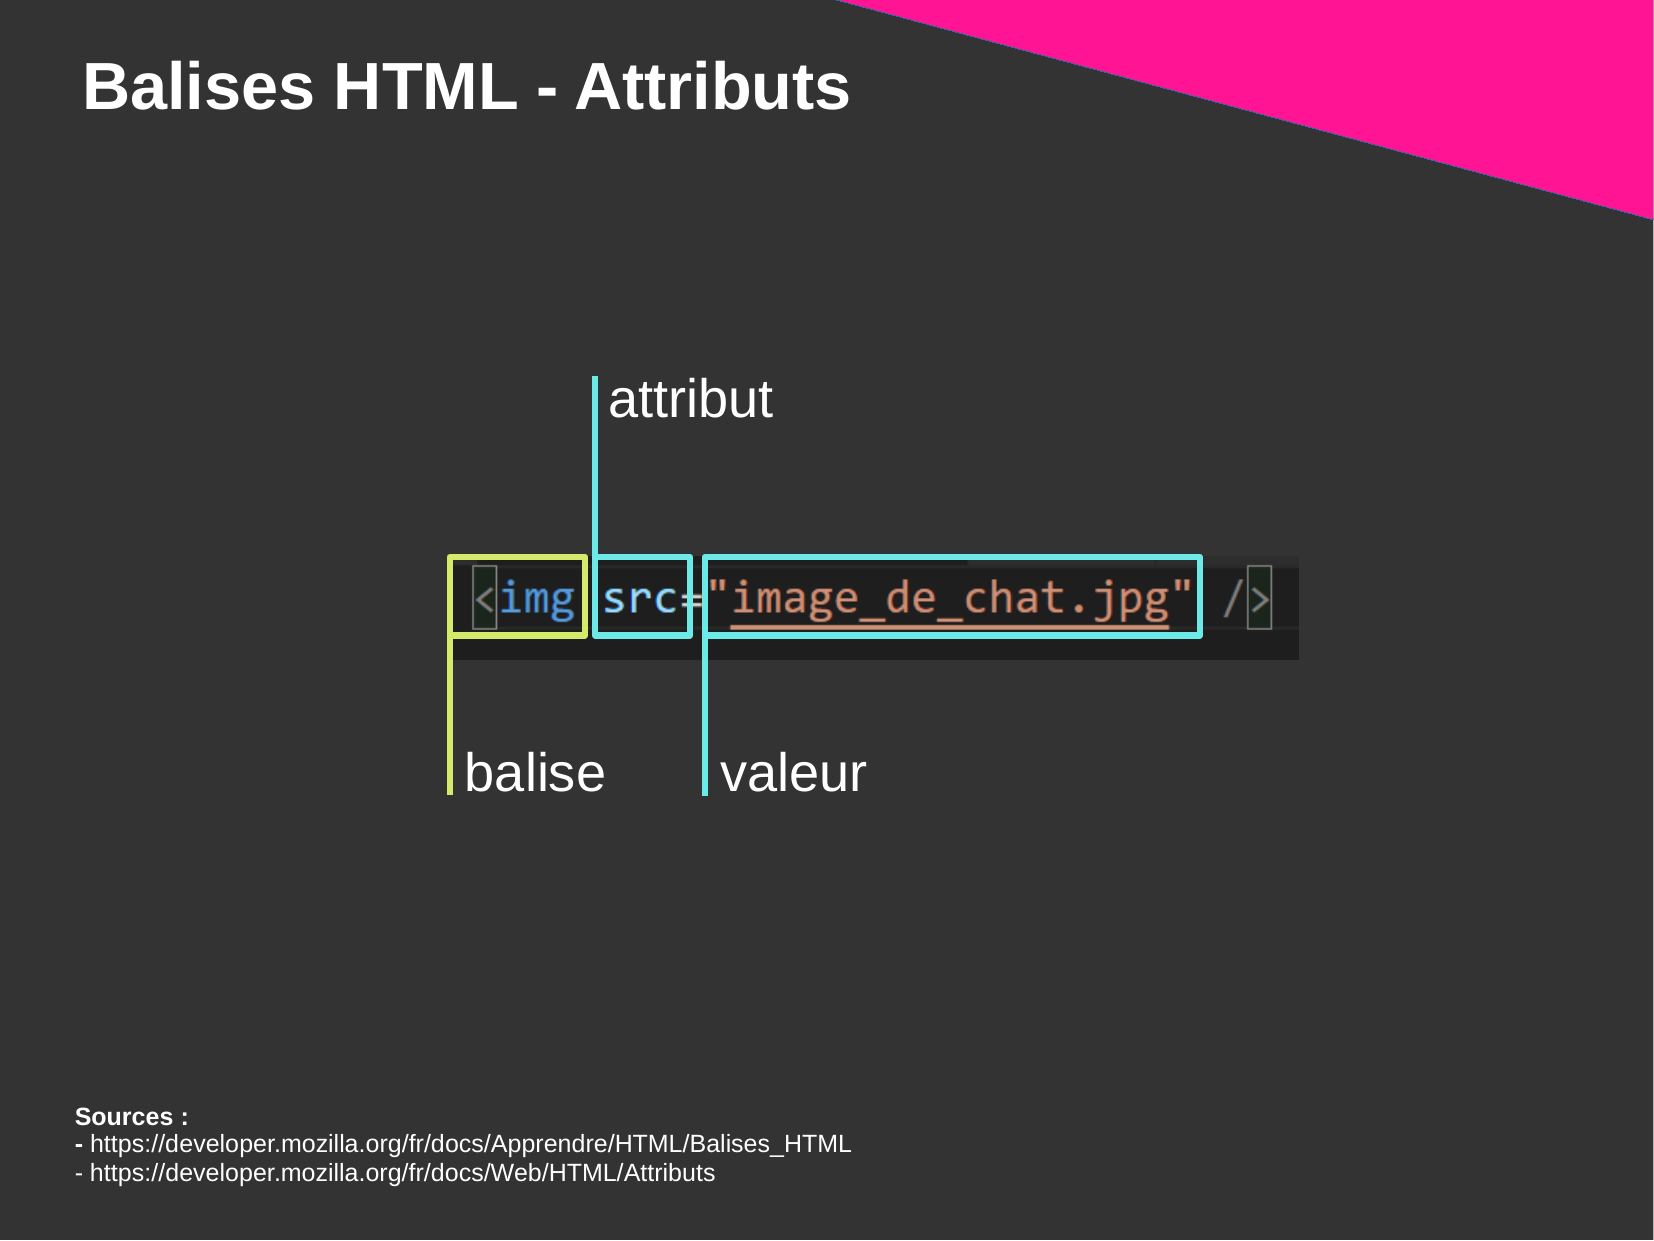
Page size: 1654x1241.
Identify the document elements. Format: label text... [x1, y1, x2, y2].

picture [598, 560, 687, 632]
title attribut [608, 368, 1029, 451]
picture [708, 560, 1197, 632]
text_box Sources : - https://developer.mozilla.org/fr/docs/Apprendre/HTML/Balises_HTML - https://developer.mozilla.org/fr/docs/Web/HTML/Attributs [59, 1094, 1546, 1227]
text_box [836, 0, 1654, 220]
picture [708, 556, 1299, 660]
title Balises HTML - Attributs [82, 49, 1397, 152]
picture [453, 556, 702, 660]
title balise [464, 742, 650, 825]
picture [453, 560, 582, 632]
title valeur [720, 742, 1141, 825]
